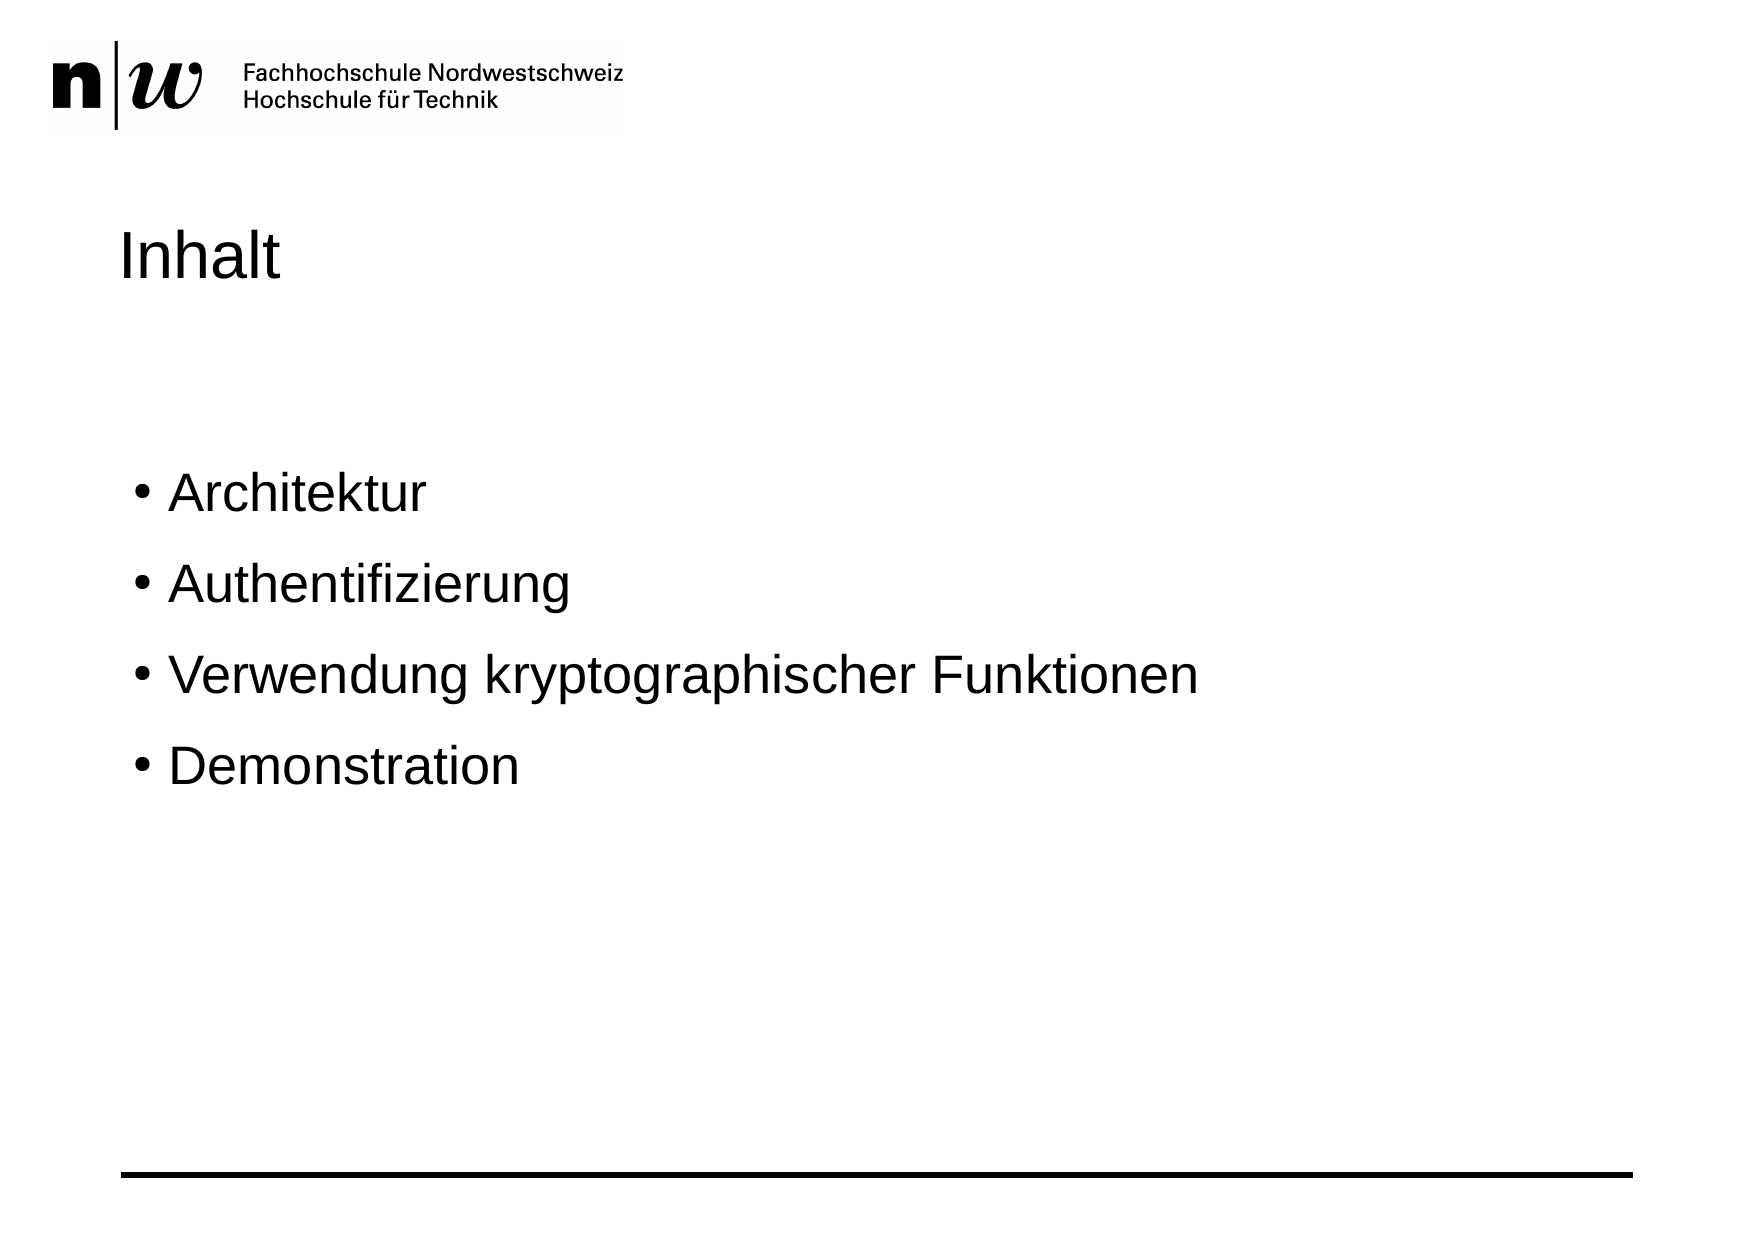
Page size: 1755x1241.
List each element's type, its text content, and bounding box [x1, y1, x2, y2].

text_box Architektur Authentifizierung Verwendung kryptographischer Funktionen Demonstration [118, 425, 1630, 1146]
picture [53, 41, 623, 130]
text_box Inhalt [118, 212, 1606, 296]
